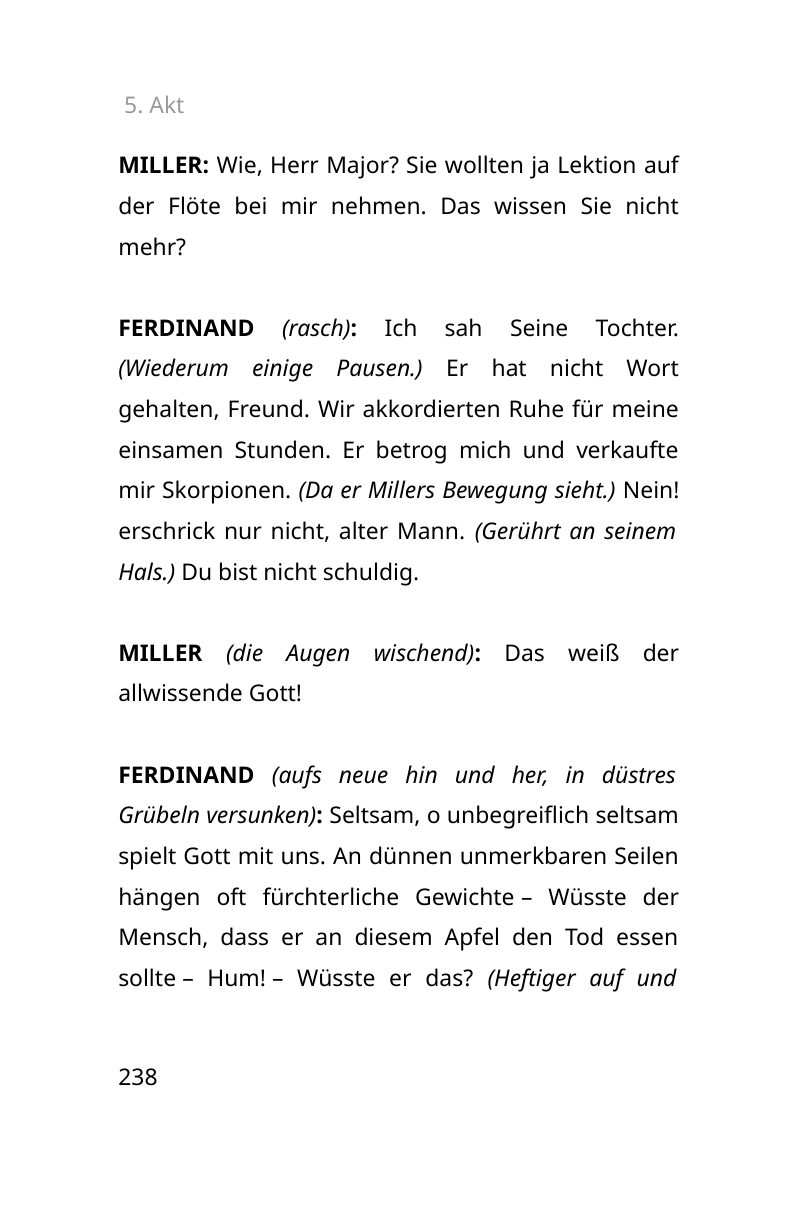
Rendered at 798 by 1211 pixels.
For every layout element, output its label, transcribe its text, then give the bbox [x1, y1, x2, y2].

text MILLER: Wie, Herr Major? Sie wollten ja Lektion auf der Flöte bei mir nehmen. Das wissen Sie nicht mehr? [118, 149, 679, 262]
text FERDINAND (aufs neue hin und her, in düstres Grübeln versunken): Seltsam, o unbegreiflich seltsam spielt Gott mit uns. An dünnen unmerkbaren Seilen hängen oft fürchterliche Gewichte – Wüsste der Mensch, dass er an diesem Apfel den Tod essen sollte – Hum! – Wüsste er das? (Heftiger auf und [118, 730, 679, 993]
text FERDINAND (rasch): Ich sah Seine Tochter. (Wiederum einige Pausen.) Er hat nicht Wort gehalten, Freund. Wir akkordierten Ruhe für meine einsamen Stunden. Er betrog mich und verkaufte mir Skorpionen. (Da er Millers Bewegung sieht.) Nein! erschrick nur nicht, alter Mann. (Gerührt an seinem Hals.) Du bist nicht schuldig. [118, 283, 679, 587]
text MILLER (die Augen wischend): Das weiß der allwissende Gott! [118, 608, 679, 709]
